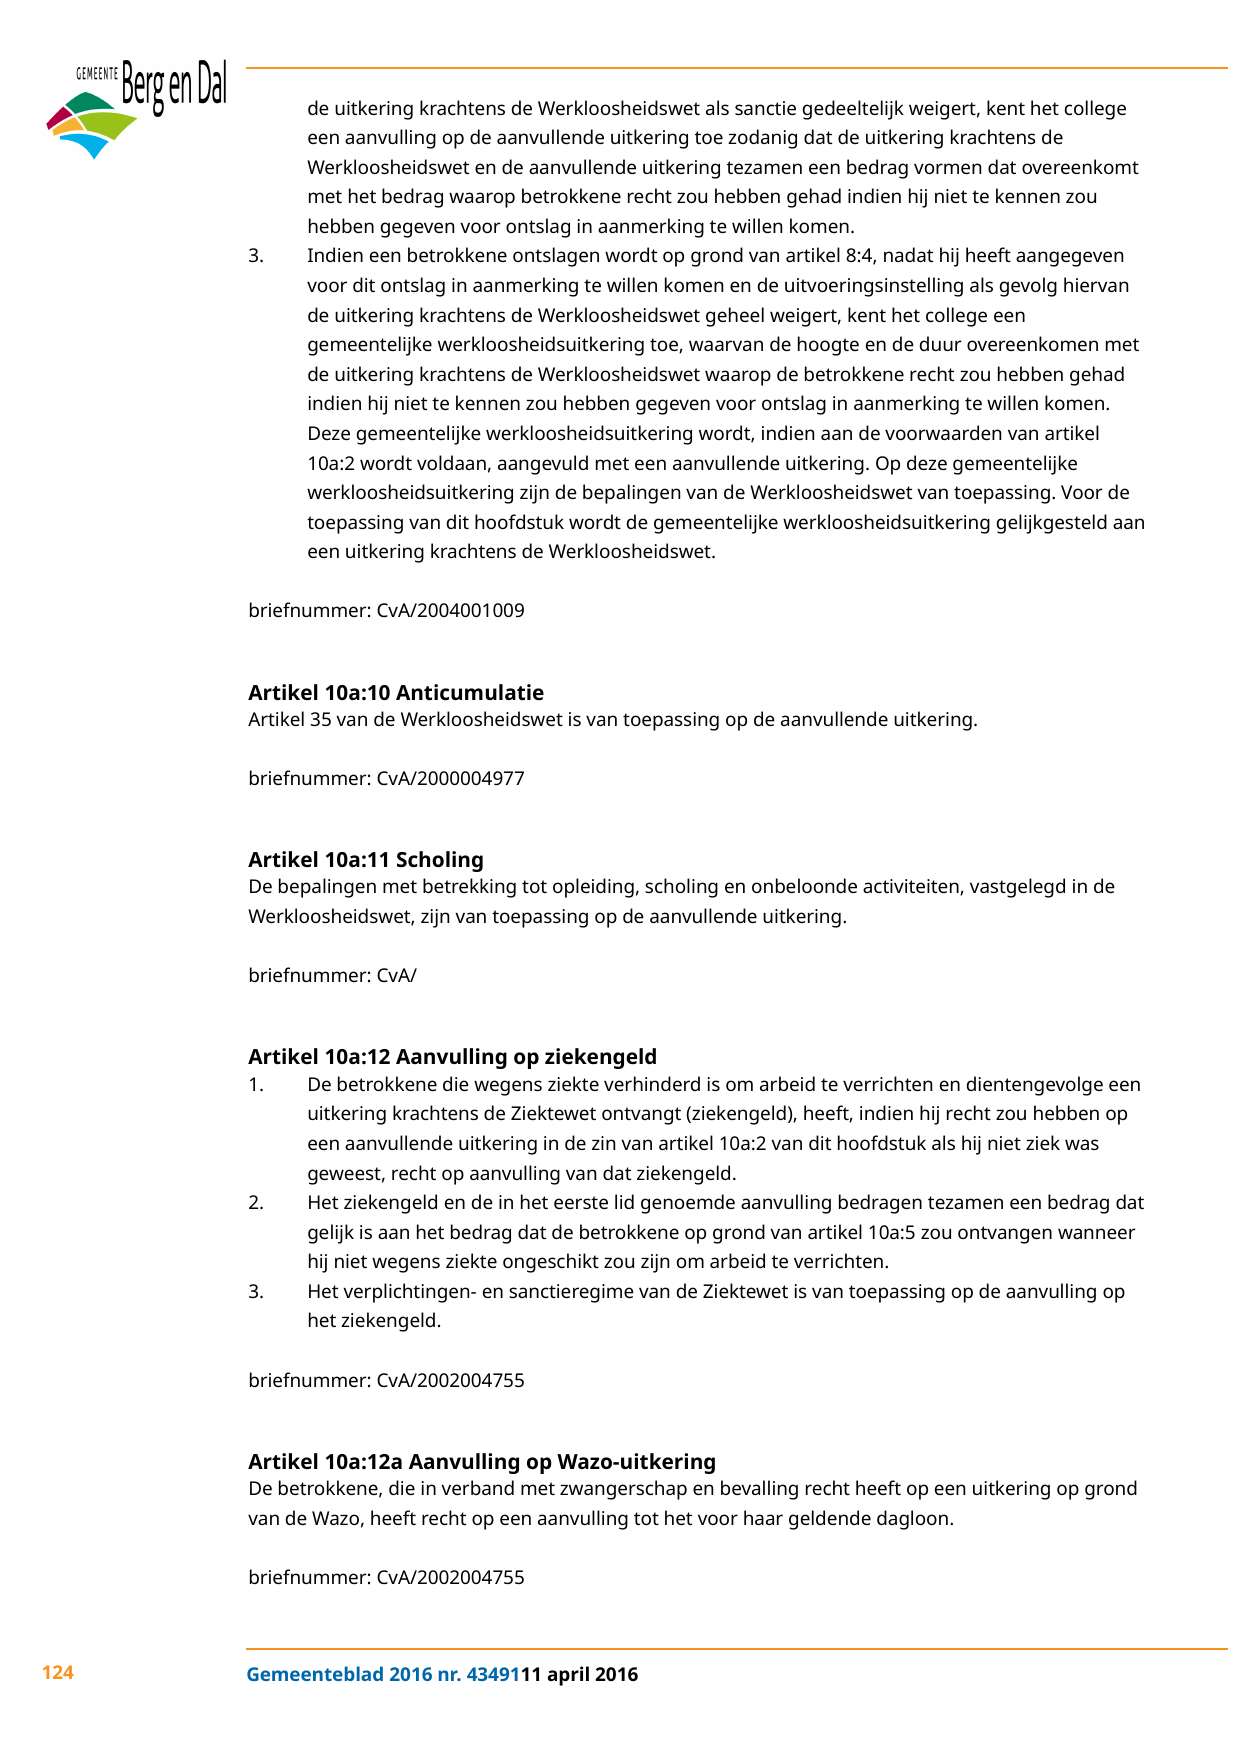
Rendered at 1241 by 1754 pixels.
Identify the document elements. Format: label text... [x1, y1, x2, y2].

text briefnummer: CvA/2004001009 [248, 598, 1152, 623]
list Indien een betrokkene ontslagen wordt op grond van artikel 8:4, nadat hij heeft aangegeven voor dit ontslag in aanmerking te willen komen en de uitvoeringsinstelling als gevolg hiervan de uitkering krachtens de Werkloosheidswet geheel weigert, kent het college een gemeentelijke werkloosheidsuitkering toe, waarvan de hoogte en de duur overeenkomen met de uitkering krachtens de Werkloosheidswet waarop de betrokkene recht zou hebben gehad indien hij niet te kennen zou hebben gegeven voor ontslag in aanmerking te willen komen. Deze gemeentelijke werkloosheidsuitkering wordt, indien aan de voorwaarden van artikel 10a:2 wordt voldaan, aangevuld met een aanvullende uitkering. Op deze gemeentelijke werkloosheidsuitkering zijn de bepalingen van de Werkloosheidswet van toepassing. Voor de toepassing van dit hoofdstuk wordt de gemeentelijke werkloosheidsuitkering gelijkgesteld aan een uitkering krachtens de Werkloosheidswet. [248, 243, 1152, 564]
text briefnummer: CvA/ [248, 962, 1152, 988]
text Artikel 10a:11 Scholing [248, 845, 1152, 874]
text De betrokkene, die in verband met zwangerschap en bevalling recht heeft op een uitkering op grond van de Wazo, heeft recht op een aanvulling tot het voor haar geldende dagloon. [248, 1475, 1152, 1531]
text De bepalingen met betrekking tot opleiding, scholing en onbeloonde activiteiten, vastgelegd in de Werkloosheidswet, zijn van toepassing op de aanvullende uitkering. [248, 874, 1152, 929]
text Artikel 10a:10 Anticumulatie [248, 678, 1152, 706]
list Het verplichtingen- en sanctieregime van de Ziektewet is van toepassing op de aanvulling op het ziekengeld. [248, 1278, 1152, 1333]
list de uitkering krachtens de Werkloosheidswet als sanctie gedeeltelijk weigert, kent het college een aanvulling op de aanvullende uitkering toe zodanig dat de uitkering krachtens de Werkloosheidswet en de aanvullende uitkering tezamen een bedrag vormen dat overeenkomt met het bedrag waarop betrokkene recht zou hebben gehad indien hij niet te kennen zou hebben gegeven voor ontslag in aanmerking te willen komen. [248, 95, 1152, 239]
text Artikel 10a:12 Aanvulling op ziekengeld [248, 1042, 1152, 1071]
list Het ziekengeld en de in het eerste lid genoemde aanvulling bedragen tezamen een bedrag dat gelijk is aan het bedrag dat de betrokkene op grond van artikel 10a:5 zou ontvangen wanneer hij niet wegens ziekte ongeschikt zou zijn om arbeid te verrichten. [248, 1189, 1152, 1274]
text briefnummer: CvA/2002004755 [248, 1367, 1152, 1392]
picture [41, 47, 231, 172]
text briefnummer: CvA/2000004977 [248, 765, 1152, 791]
text Artikel 35 van de Werkloosheidswet is van toepassing op de aanvullende uitkering. [248, 706, 1152, 732]
list De betrokkene die wegens ziekte verhinderd is om arbeid te verrichten en dientengevolge een uitkering krachtens de Ziektewet ontvangt (ziekengeld), heeft, indien hij recht zou hebben op een aanvullende uitkering in de zin van artikel 10a:2 van dit hoofdstuk als hij niet ziek was geweest, recht op aanvulling van dat ziekengeld. [248, 1071, 1152, 1185]
text Artikel 10a:12a Aanvulling op Wazo-uitkering [248, 1447, 1152, 1475]
text briefnummer: CvA/2002004755 [248, 1564, 1152, 1590]
